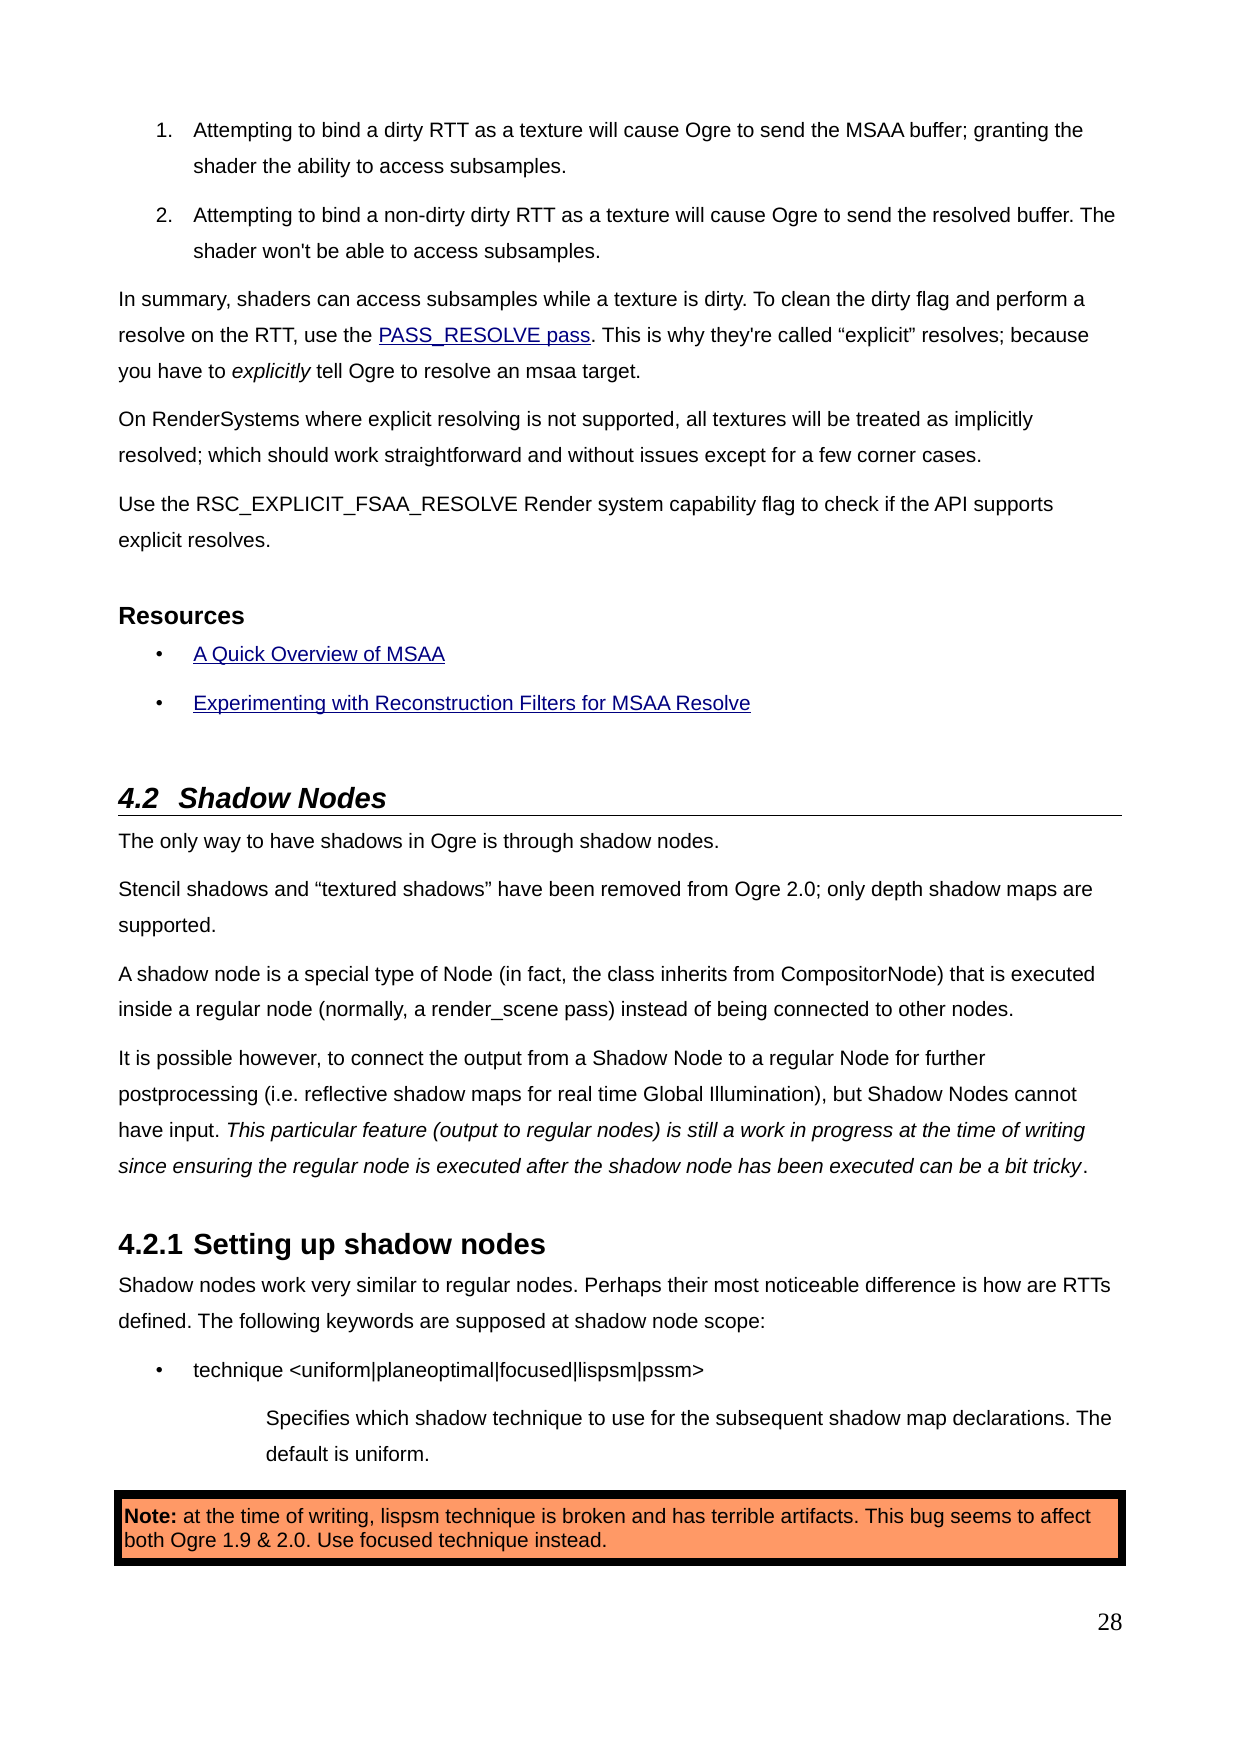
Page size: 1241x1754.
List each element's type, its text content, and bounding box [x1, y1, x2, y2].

list Attempting to bind a non-dirty dirty RTT as a texture will cause Ogre to send the resolved buffer. The shader won't be able to access subsamples. [156, 202, 1122, 262]
list Experimenting with Reconstruction Filters for MSAA Resolve [156, 691, 1122, 714]
text On RenderSystems where explicit resolving is not supported, all textures will be treated as implicitly resolved; which should work straightforward and without issues except for a few corner cases. [118, 407, 1122, 467]
text Shadow nodes work very similar to regular nodes. Perhaps their most noticeable difference is how are RTTs defined. The following keywords are supposed at shadow node scope: [118, 1273, 1122, 1333]
text Use the RSC_EXPLICIT_FSAA_RESOLVE Render system capability flag to check if the API supports explicit resolves. [118, 492, 1122, 551]
subtitle Resources [118, 601, 1122, 629]
text Stencil shadows and “textured shadows” have been removed from Ogre 2.0; only depth shadow maps are supported. [118, 877, 1122, 937]
list A Quick Overview of MSAA [156, 642, 1122, 666]
text It is possible however, to connect the output from a Shadow Node to a regular Node for further postprocessing (i.e. reflective shadow maps for real time Global Illumination), but Shadow Nodes cannot have input. This particular feature (output to regular nodes) is still a work in progress at the time of writing since ensuring the regular node is executed after the shadow node has been executed can be a bit tricky. [118, 1046, 1122, 1177]
text A shadow node is a special type of Node (in fact, the class inherits from CompositorNode) that is executed inside a regular node (normally, a render_scene pass) instead of being connected to other nodes. [118, 961, 1122, 1021]
text The only way to have shadows in Ogre is through shadow nodes. [118, 828, 1122, 852]
subtitle Setting up shadow nodes [118, 1227, 1122, 1261]
table_header Note: at the time of writing, lispsm technique is broken and has terrible artifacts. This bug seems to affect both Ogre 1.9 & 2.0. Use focused technique instead. [122, 1499, 1118, 1558]
list Attempting to bind a dirty RTT as a texture will cause Ogre to send the MSAA buffer; granting the shader the ability to access subsamples. [156, 118, 1122, 178]
text In summary, shaders can access subsamples while a texture is dirty. To clean the dirty flag and perform a resolve on the RTT, use the PASS_RESOLVE pass. This is why they're called “explicit” resolves; because you have to explicitly tell Ogre to resolve an msaa target. [118, 287, 1122, 383]
list technique <uniform|planeoptimal|focused|lispsm|pssm> [156, 1357, 1122, 1381]
text Specifies which shadow technique to use for the subsequent shadow map declarations. The default is uniform. [266, 1406, 1122, 1466]
subtitle Shadow Nodes [118, 782, 1122, 815]
